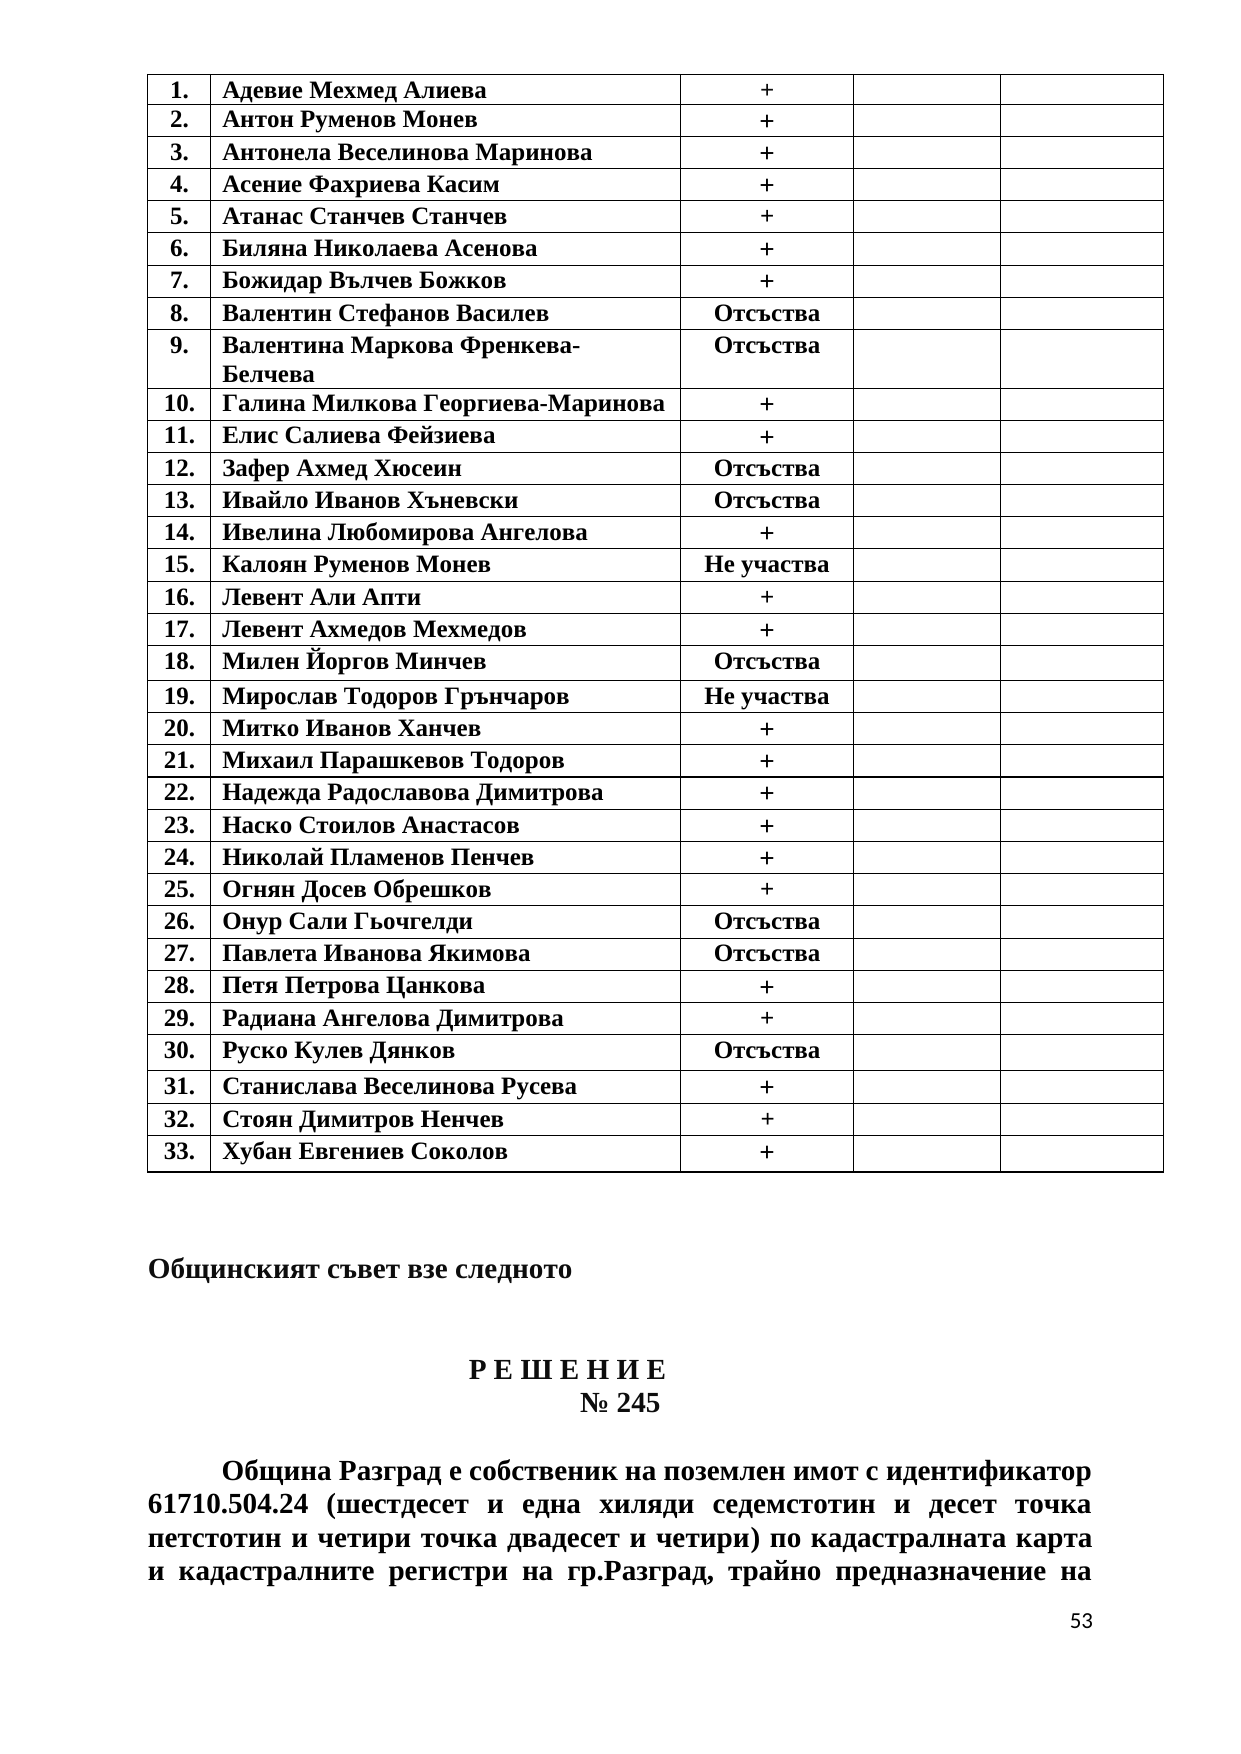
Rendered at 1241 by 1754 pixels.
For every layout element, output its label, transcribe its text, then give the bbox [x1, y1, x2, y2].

table_cell 27. [148, 939, 210, 969]
table_cell [1001, 810, 1163, 841]
table_cell + [681, 1136, 853, 1171]
table_cell [1001, 1003, 1163, 1034]
table_cell Елис Салиева Фейзиева [211, 421, 680, 452]
table_cell [854, 233, 1000, 264]
table_cell [1001, 681, 1163, 712]
table_cell [854, 1104, 1000, 1135]
table_cell [854, 646, 1000, 680]
table_cell + [681, 971, 853, 1002]
table_cell [854, 874, 1000, 905]
table_cell [1001, 582, 1163, 613]
table_cell [854, 1035, 1000, 1070]
table_cell Зафер Ахмед Хюсеин [211, 453, 680, 484]
table_cell 24. [148, 842, 210, 873]
table_cell + [681, 1003, 853, 1034]
table_cell [1001, 906, 1163, 937]
table_cell [1001, 939, 1163, 969]
table_cell Отсъства [681, 646, 853, 680]
table_cell + [681, 266, 853, 297]
table_cell [854, 906, 1000, 937]
table_cell Онур Сали Гьочгелди [211, 906, 680, 937]
table_cell Наско Стоилов Анастасов [211, 810, 680, 841]
table_cell [1001, 745, 1163, 776]
table_cell [854, 330, 1000, 387]
table_cell Мирослав Тодоров Грънчаров [211, 681, 680, 712]
table_cell + [681, 201, 853, 232]
table_cell [854, 517, 1000, 548]
table_cell Валентин Стефанов Василев [211, 298, 680, 329]
table_cell 6. [148, 233, 210, 264]
table_cell [854, 137, 1000, 168]
table_cell Отсъства [681, 453, 853, 484]
table_cell Не участва [681, 681, 853, 712]
table_cell Петя Петрова Цанкова [211, 971, 680, 1002]
table_cell Отсъства [681, 1035, 853, 1070]
table_cell 14. [148, 517, 210, 548]
table_cell [1001, 421, 1163, 452]
table_cell + [681, 745, 853, 776]
table_cell [854, 389, 1000, 419]
table_cell Биляна Николаева Асенова [211, 233, 680, 264]
table_cell + [681, 389, 853, 419]
table_cell Галина Милкова Георгиева-Маринова [211, 389, 680, 419]
table_cell [854, 939, 1000, 969]
table_cell [854, 453, 1000, 484]
table_cell [854, 1071, 1000, 1103]
table_cell Ивелина Любомирова Ангелова [211, 517, 680, 548]
table_cell [1001, 1104, 1163, 1135]
table_cell 15. [148, 549, 210, 581]
table_cell [1001, 453, 1163, 484]
table_cell [1001, 549, 1163, 581]
table_cell 9. [148, 330, 210, 387]
table_cell [1001, 137, 1163, 168]
table_cell [1001, 233, 1163, 264]
table_cell [854, 421, 1000, 452]
table_cell Милен Йоргов Минчев [211, 646, 680, 680]
table_cell [1001, 713, 1163, 744]
table_cell Хубан Евгениев Соколов [211, 1136, 680, 1171]
table_cell + [681, 713, 853, 744]
table_cell [854, 549, 1000, 581]
table_cell + [681, 75, 853, 103]
table_cell 21. [148, 745, 210, 776]
table_cell 33. [148, 1136, 210, 1171]
table_cell [1001, 1071, 1163, 1103]
table_cell 8. [148, 298, 210, 329]
table_cell Адевие Мехмед Алиева [211, 75, 680, 103]
table_cell Стоян Димитров Ненчев [211, 1104, 680, 1135]
table_cell Станислава Веселинова Русева [211, 1071, 680, 1103]
table_cell Отсъства [681, 939, 853, 969]
table_cell [854, 681, 1000, 712]
table_cell Радиана Ангелова Димитрова [211, 1003, 680, 1034]
table_cell [1001, 169, 1163, 200]
table_cell [854, 582, 1000, 613]
table_cell Асение Фахриева Касим [211, 169, 680, 200]
table_cell [1001, 778, 1163, 809]
table_cell [1001, 614, 1163, 645]
table_cell Руско Кулев Дянков [211, 1035, 680, 1070]
table_cell [854, 810, 1000, 841]
table_cell 5. [148, 201, 210, 232]
table_cell + [681, 582, 853, 613]
table_cell Ивайло Иванов Хъневски [211, 485, 680, 516]
table_cell 2. [148, 105, 210, 136]
table_cell + [681, 842, 853, 873]
table_cell 25. [148, 874, 210, 905]
table_cell [1001, 75, 1163, 103]
table_cell Павлета Иванова Якимова [211, 939, 680, 969]
table_cell Калоян Руменов Монев [211, 549, 680, 581]
table_cell + [681, 614, 853, 645]
text Община Разград е собственик на поземлен имот с идентификатор 61710.504.24 (шестдесет и една хиляди седемстотин и десет точка петстотин и четири точка двадесет и четири) по кадастралната карта и кадастралните регистри на гр.Разград, трайно предназначение на [148, 1453, 1093, 1587]
table_cell [854, 105, 1000, 136]
table_cell [1001, 971, 1163, 1002]
table_cell [1001, 298, 1163, 329]
table_cell [1001, 646, 1163, 680]
subtitle Общинският съвет взе следното [148, 1251, 1093, 1285]
table_cell 19. [148, 681, 210, 712]
table_cell [1001, 330, 1163, 387]
table_cell + [681, 233, 853, 264]
table_cell Митко Иванов Ханчев [211, 713, 680, 744]
table_cell 18. [148, 646, 210, 680]
table_cell [854, 745, 1000, 776]
subtitle № 245 [148, 1386, 1093, 1419]
table_cell + [681, 105, 853, 136]
table_cell [854, 713, 1000, 744]
table_cell Михаил Парашкевов Тодоров [211, 745, 680, 776]
table_cell 16. [148, 582, 210, 613]
table_cell 23. [148, 810, 210, 841]
table_cell 22. [148, 778, 210, 809]
table_cell + [681, 169, 853, 200]
table_cell 17. [148, 614, 210, 645]
table_cell Отсъства [681, 330, 853, 387]
table_cell + [681, 517, 853, 548]
table_cell [1001, 842, 1163, 873]
table_cell 20. [148, 713, 210, 744]
table_cell [854, 1003, 1000, 1034]
table_cell [854, 1136, 1000, 1171]
table_cell [1001, 201, 1163, 232]
table_cell [854, 266, 1000, 297]
table_cell [854, 842, 1000, 873]
table_cell + [681, 778, 853, 809]
table_cell [1001, 517, 1163, 548]
table_cell [854, 778, 1000, 809]
table_cell [1001, 874, 1163, 905]
table_cell Атанас Станчев Станчев [211, 201, 680, 232]
table_cell 30. [148, 1035, 210, 1070]
table_cell Антон Руменов Монев [211, 105, 680, 136]
table_cell Левент Ахмедов Мехмедов [211, 614, 680, 645]
table_cell Валентина Маркова Френкева-Белчева [211, 330, 680, 387]
table_cell Божидар Вълчев Божков [211, 266, 680, 297]
table_cell 7. [148, 266, 210, 297]
table_cell + [681, 1104, 853, 1135]
table_cell [854, 75, 1000, 103]
table_cell [1001, 485, 1163, 516]
table_cell 3. [148, 137, 210, 168]
table_cell [854, 614, 1000, 645]
table_cell Надежда Радославова Димитрова [211, 778, 680, 809]
table_cell 1. [148, 75, 210, 103]
table_cell [854, 485, 1000, 516]
table_cell Отсъства [681, 298, 853, 329]
table_cell [1001, 105, 1163, 136]
table_cell Левент Али Апти [211, 582, 680, 613]
table_cell 11. [148, 421, 210, 452]
table_cell + [681, 137, 853, 168]
table_cell Николай Пламенов Пенчев [211, 842, 680, 873]
table_cell [854, 971, 1000, 1002]
table_cell 29. [148, 1003, 210, 1034]
table_cell [854, 201, 1000, 232]
table_cell [854, 298, 1000, 329]
table_cell 32. [148, 1104, 210, 1135]
table_cell Отсъства [681, 485, 853, 516]
table_cell [854, 169, 1000, 200]
table_cell [1001, 389, 1163, 419]
table_cell 13. [148, 485, 210, 516]
table_cell Отсъства [681, 906, 853, 937]
table_cell [1001, 266, 1163, 297]
table_cell Антонела Веселинова Маринова [211, 137, 680, 168]
table_cell 12. [148, 453, 210, 484]
table_cell + [681, 874, 853, 905]
table_cell 10. [148, 389, 210, 419]
table_cell [1001, 1136, 1163, 1171]
table_cell 26. [148, 906, 210, 937]
subtitle Р Е Ш Е Н И Е [148, 1352, 1093, 1386]
table_cell Огнян Досев Обрешков [211, 874, 680, 905]
table_cell + [681, 810, 853, 841]
table_cell Не участва [681, 549, 853, 581]
table_cell 4. [148, 169, 210, 200]
table_cell 31. [148, 1071, 210, 1103]
table_cell + [681, 421, 853, 452]
table_cell [1001, 1035, 1163, 1070]
table_cell 28. [148, 971, 210, 1002]
table_cell + [681, 1071, 853, 1103]
